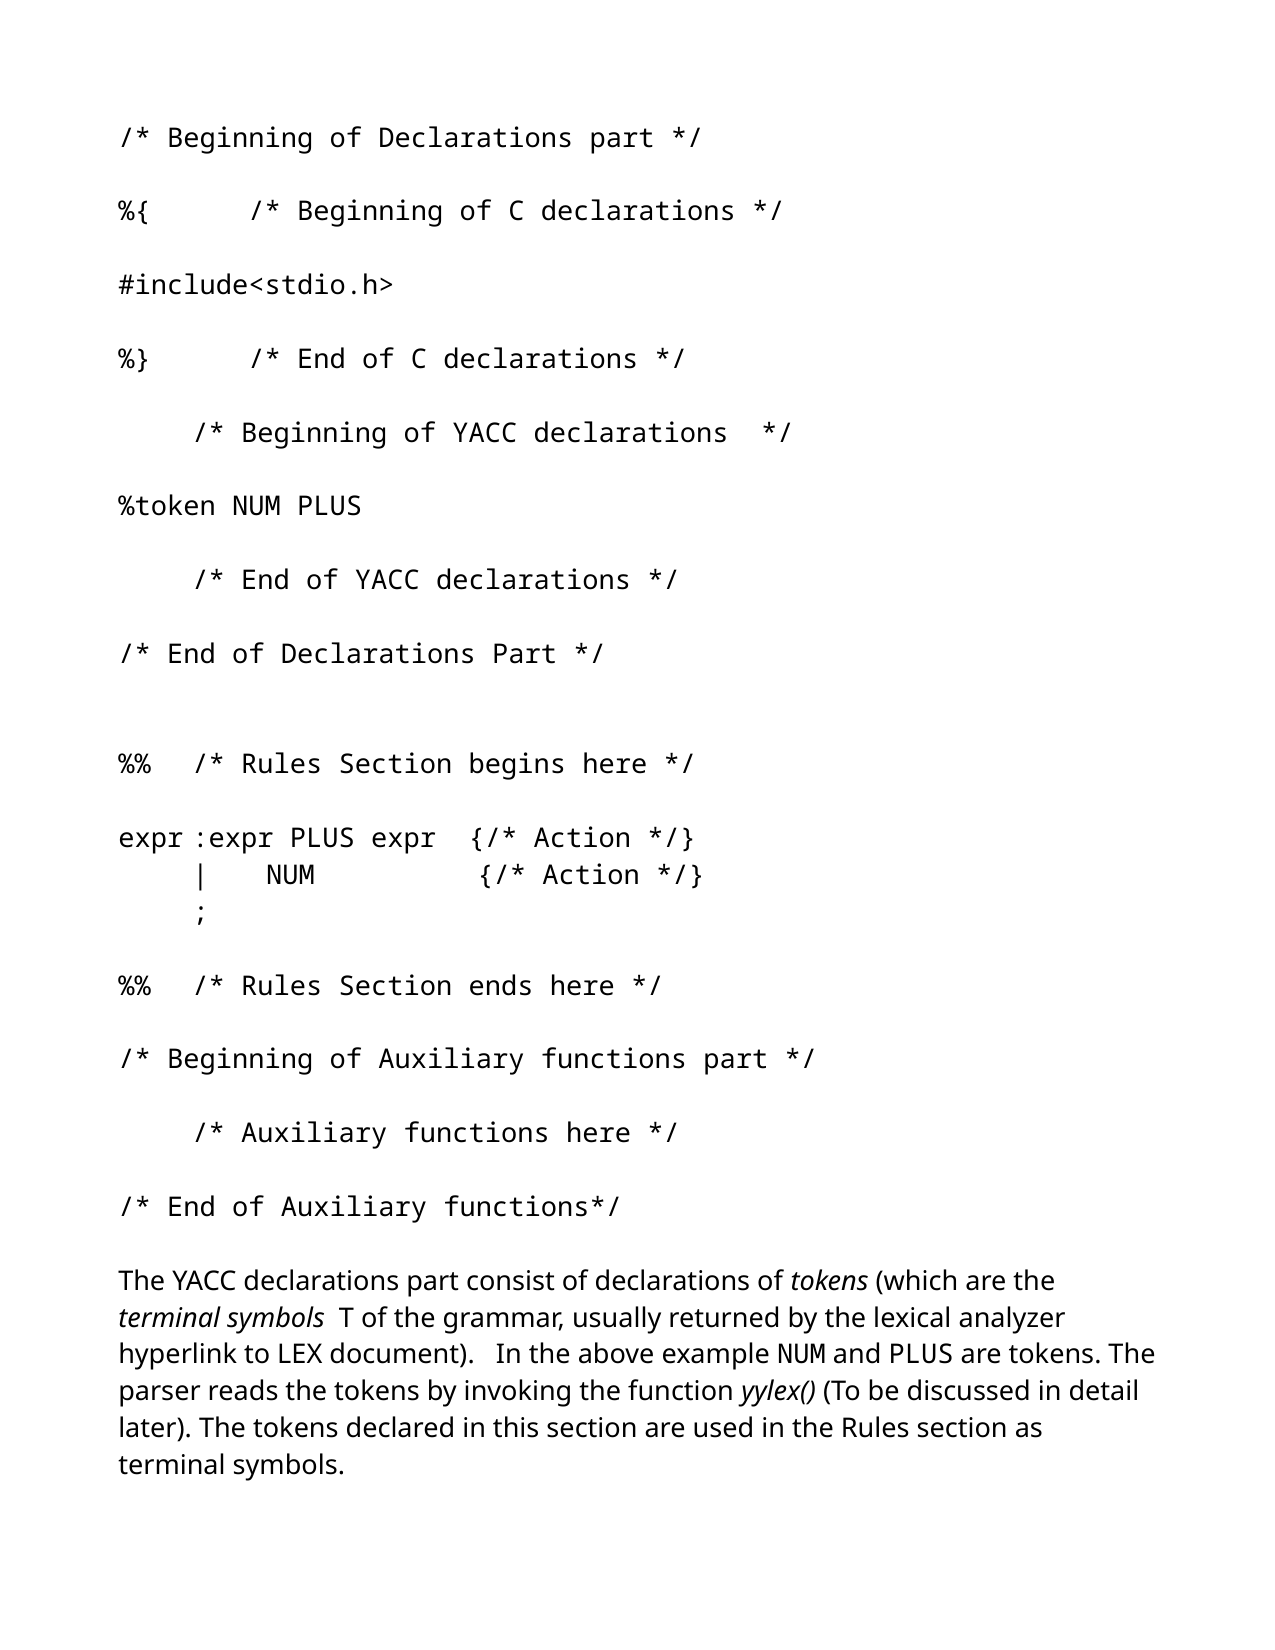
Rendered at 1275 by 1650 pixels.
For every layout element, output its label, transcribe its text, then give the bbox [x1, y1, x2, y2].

text %token NUM PLUS [118, 487, 1157, 524]
text /* End of Declarations Part */ [118, 634, 1157, 671]
text /* Auxiliary functions here */ [118, 1114, 1157, 1151]
text /* Beginning of YACC declarations */ [118, 413, 1157, 450]
text /* End of Auxiliary functions*/ [118, 1187, 1157, 1224]
text ; [118, 892, 1157, 929]
text #include<stdio.h> [118, 266, 1157, 302]
text /* Beginning of Auxiliary functions part */ [118, 1040, 1157, 1077]
text The YACC declarations part consist of declarations of tokens (which are the terminal symbols T of the grammar, usually returned by the lexical analyzer hyperlink to LEX document). In the above example NUM and PLUS are tokens. The parser reads the tokens by invoking the function yylex() (To be discussed in detail later). The tokens declared in this section are used in the Rules section as terminal symbols. [118, 1261, 1157, 1482]
text %% /* Rules Section begins here */ [118, 745, 1157, 782]
text /* End of YACC declarations */ [118, 561, 1157, 597]
text /* Beginning of Declarations part */ [118, 118, 1157, 155]
text %{ /* Beginning of C declarations */ [118, 192, 1157, 229]
text | NUM {/* Action */} [118, 856, 1157, 892]
text %} /* End of C declarations */ [118, 339, 1157, 376]
text expr :expr PLUS expr {/* Action */} [118, 819, 1157, 856]
text %% /* Rules Section ends here */ [118, 966, 1157, 1003]
